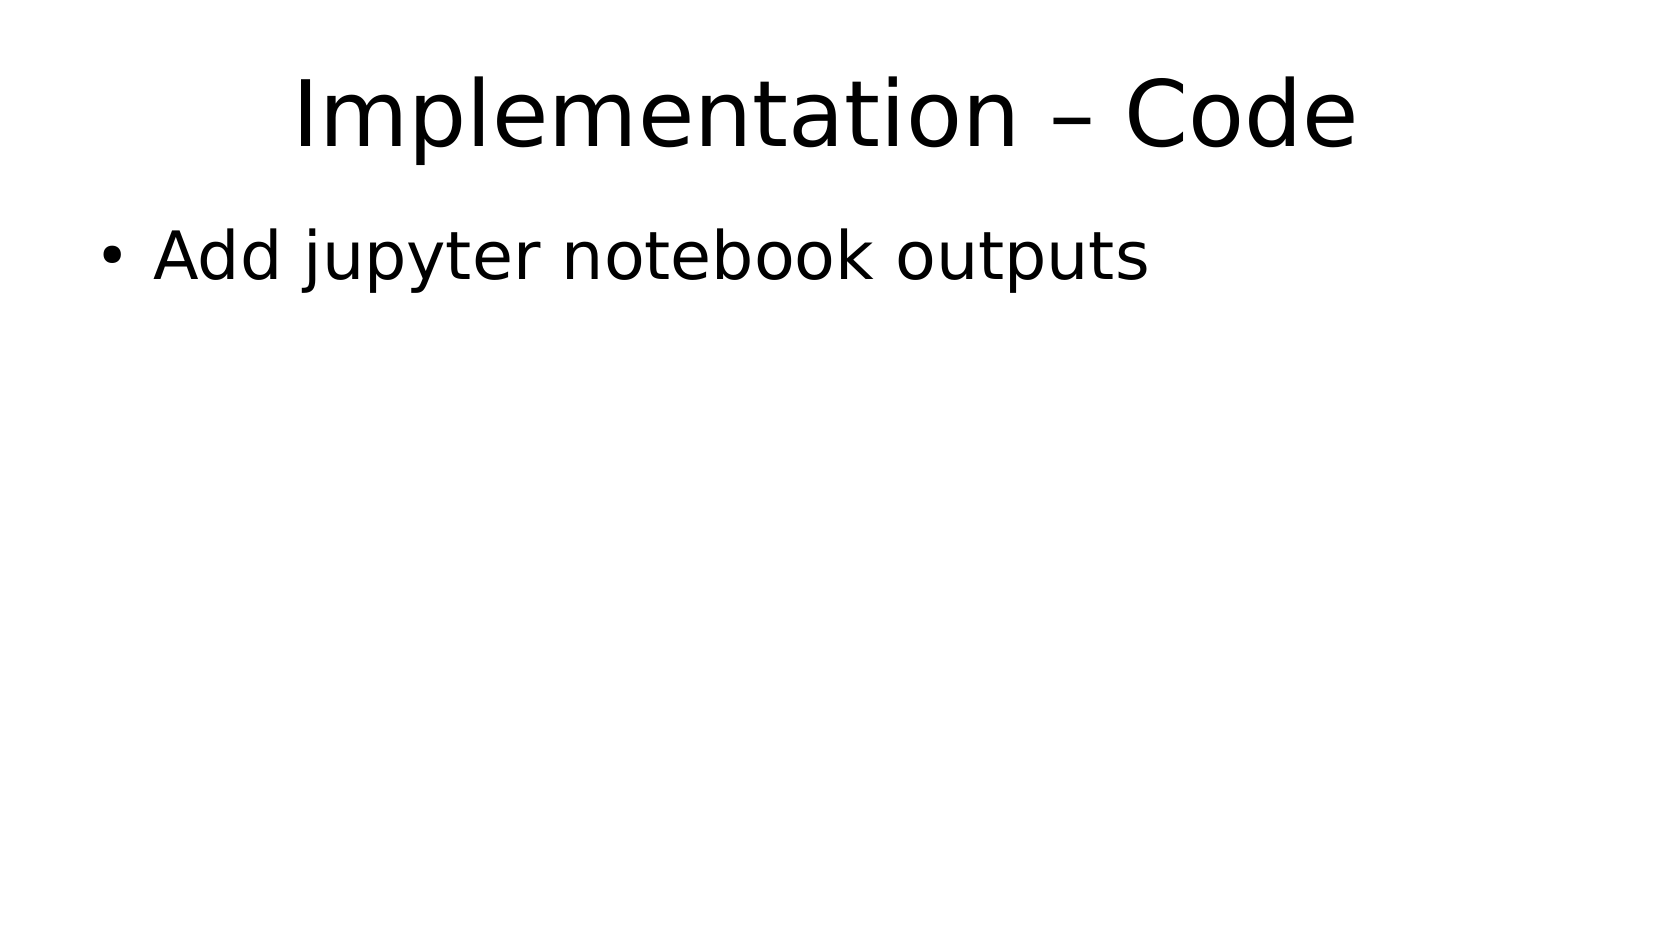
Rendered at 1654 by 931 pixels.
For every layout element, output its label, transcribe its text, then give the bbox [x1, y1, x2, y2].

title Implementation – Code [82, 37, 1571, 193]
list Add jupyter notebook outputs [82, 217, 1571, 758]
